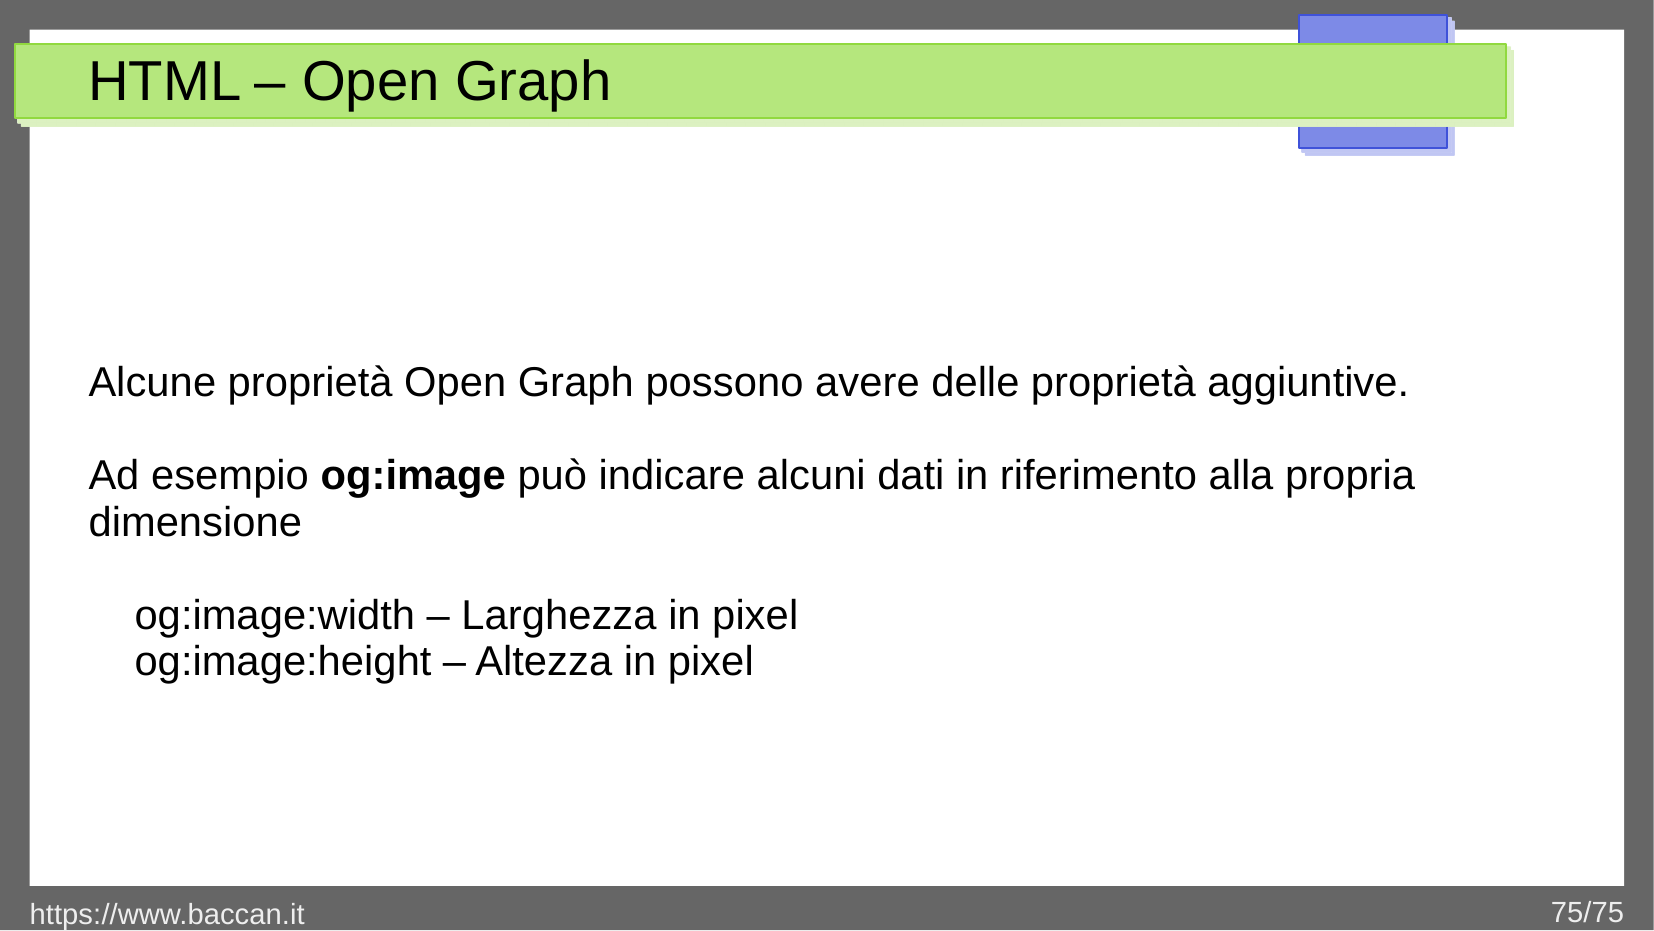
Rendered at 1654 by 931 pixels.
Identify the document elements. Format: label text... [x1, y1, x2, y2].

title HTML – Open Graph [88, 44, 1506, 119]
text_box Alcune proprietà Open Graph possono avere delle proprietà aggiuntive. Ad esempio og:image può indicare alcuni dati in riferimento alla propria dimensione og:image:width – Larghezza in pixel og:image:height – Altezza in pixel [88, 157, 1565, 886]
